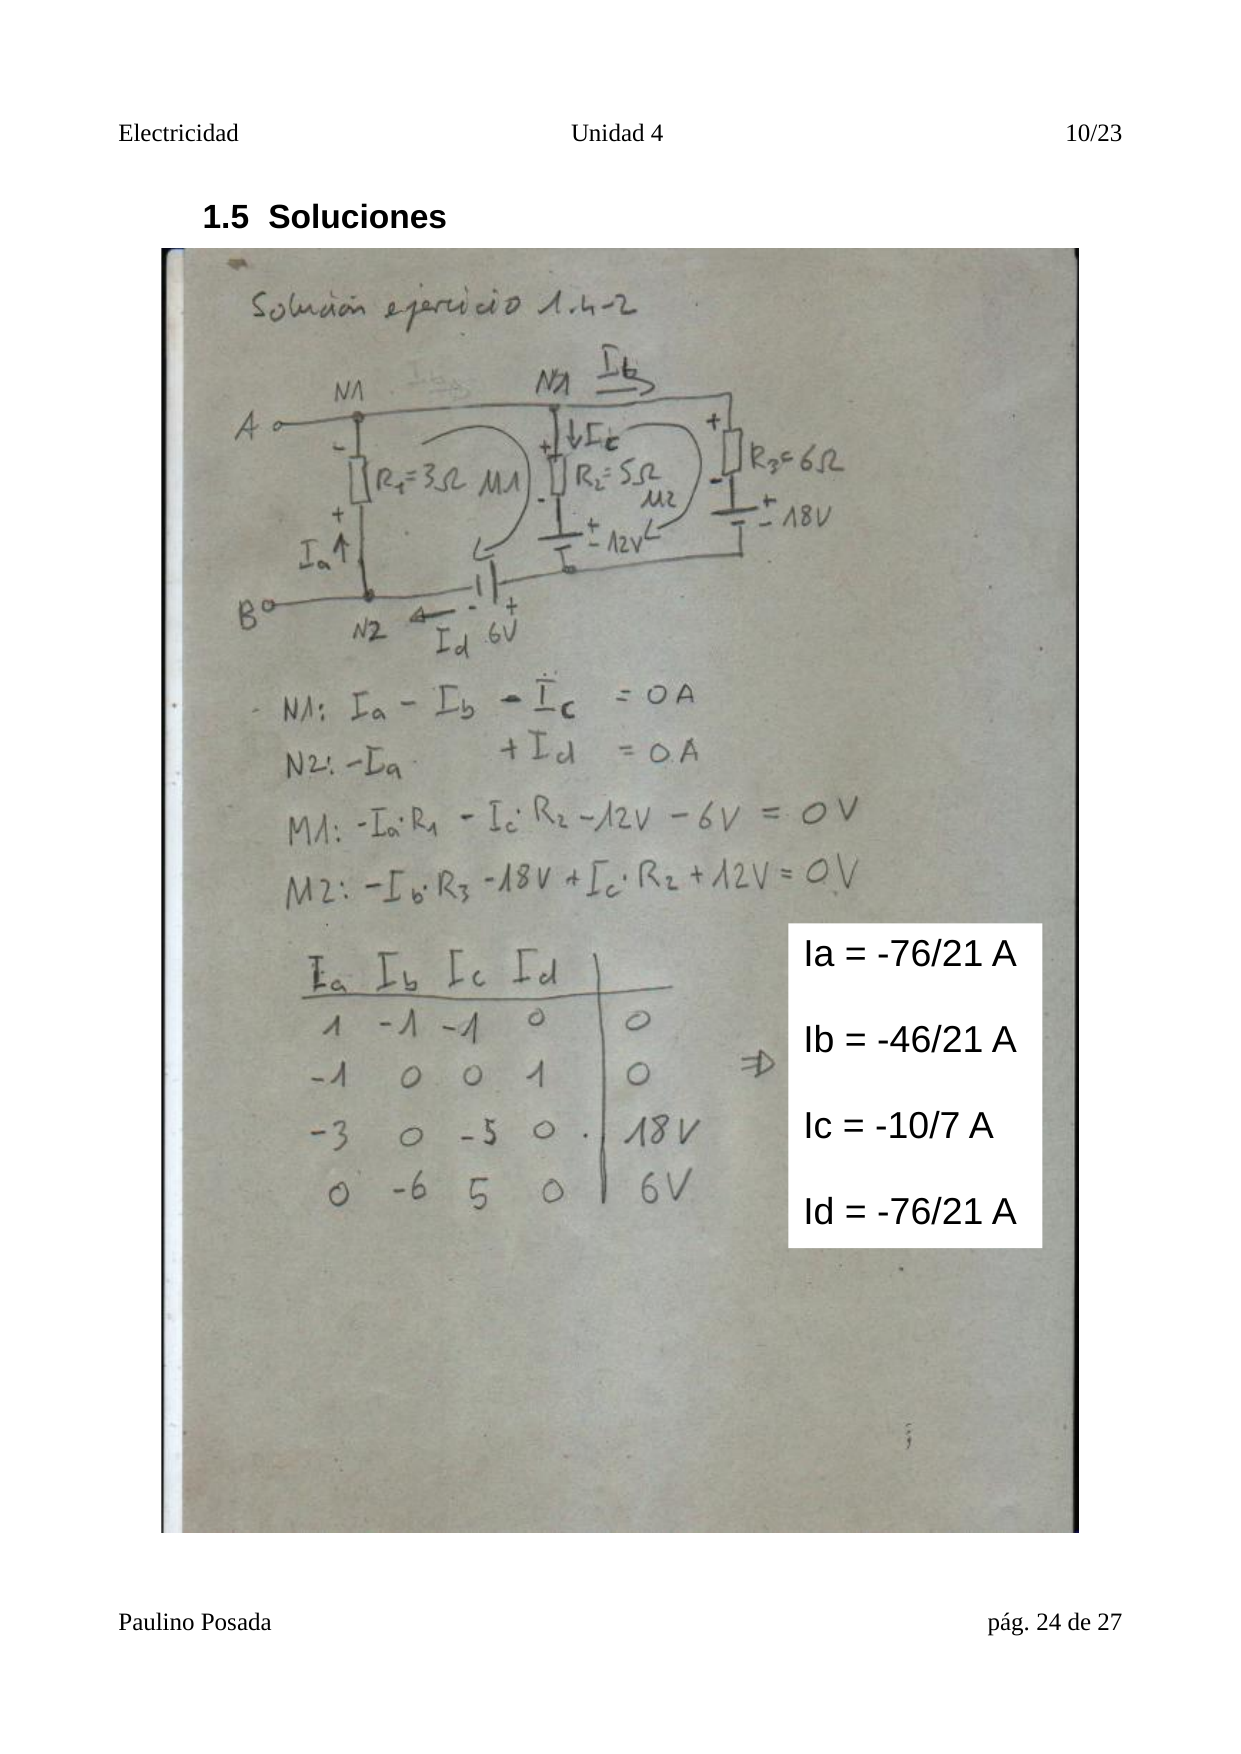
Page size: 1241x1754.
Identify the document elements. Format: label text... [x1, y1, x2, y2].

subtitle Soluciones [193, 197, 1122, 236]
picture [161, 248, 1079, 1533]
